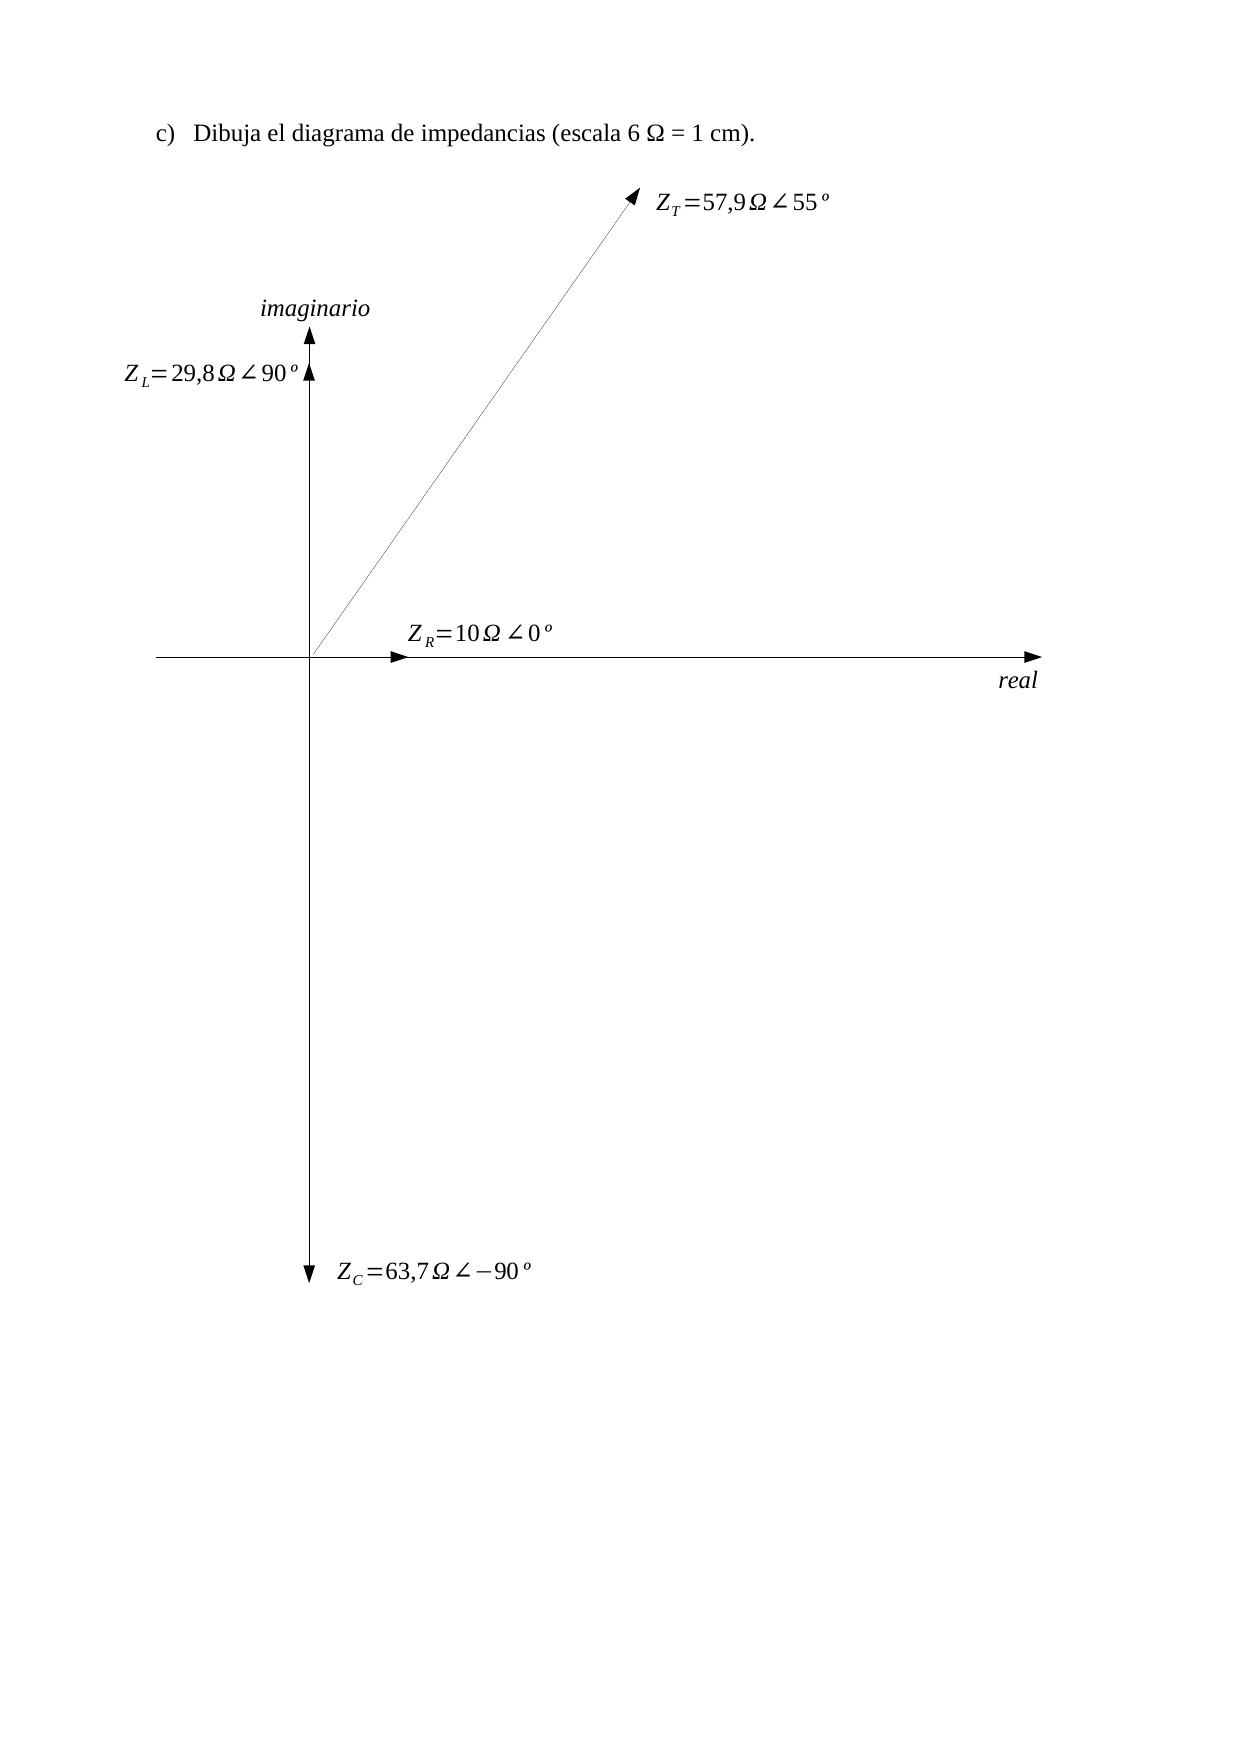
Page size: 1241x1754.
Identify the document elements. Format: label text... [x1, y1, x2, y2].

list Dibuja el diagrama de impedancias (escala 6 Ω = 1 cm). [156, 118, 1122, 147]
